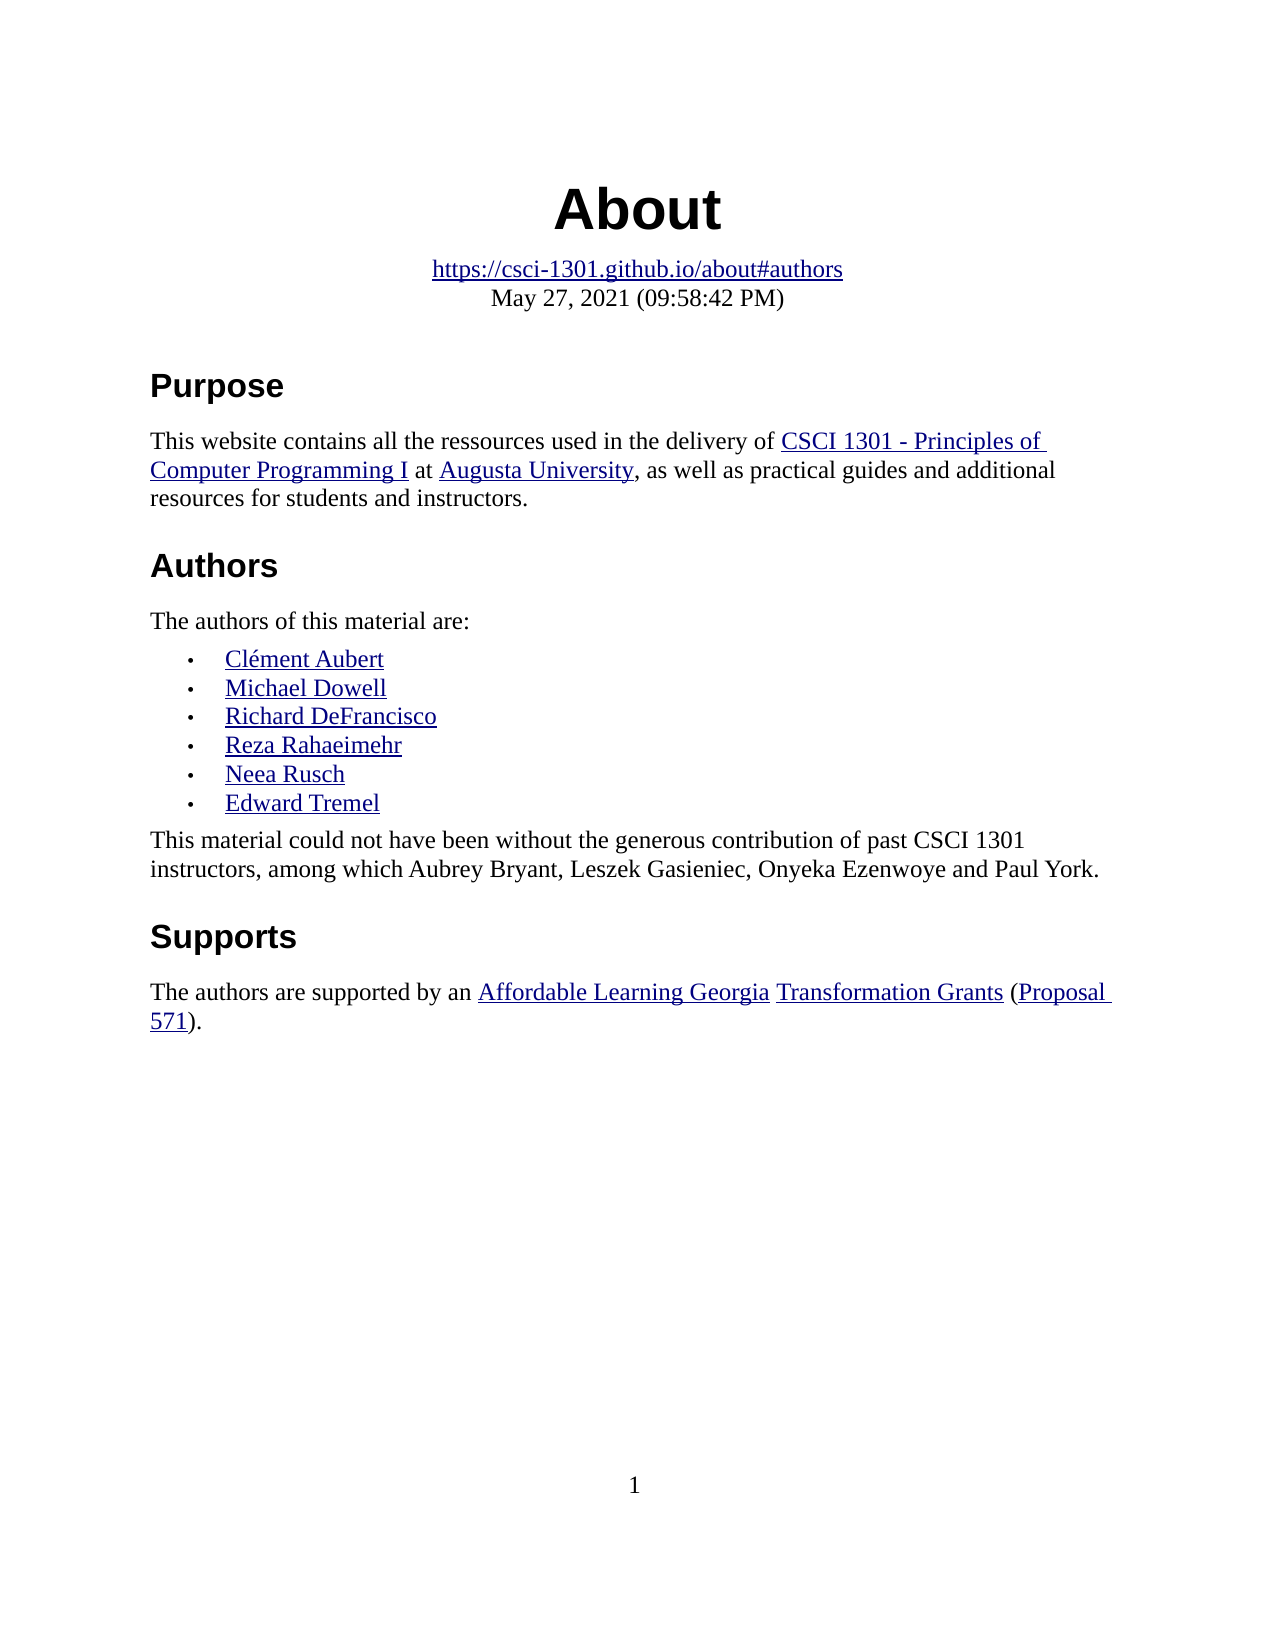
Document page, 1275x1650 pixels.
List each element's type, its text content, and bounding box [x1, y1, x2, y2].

subtitle Authors [150, 546, 1125, 585]
text This material could not have been without the generous contribution of past CSCI 1301 instructors, among which Aubrey Bryant, Leszek Gasieniec, Onyeka Ezenwoye and Paul York. [150, 825, 1125, 883]
list Neea Rusch [187, 759, 1125, 788]
text The authors are supported by an Affordable Learning Georgia Transformation Grants (Proposal 571). [150, 977, 1125, 1034]
list Reza Rahaeimehr [187, 730, 1125, 759]
text This website contains all the ressources used in the delivery of CSCI 1301 - Principles of Computer Programming I at Augusta University, as well as practical guides and additional resources for students and instructors. [150, 426, 1125, 512]
title About [150, 175, 1125, 242]
list Edward Tremel [187, 788, 1125, 816]
subtitle Purpose [150, 366, 1125, 404]
text May 27, 2021 (09:58:42 PM) [150, 283, 1125, 312]
text The authors of this material are: [150, 606, 1125, 635]
list Michael Dowell [187, 673, 1125, 701]
list Richard DeFrancisco [187, 701, 1125, 730]
list Clément Aubert [187, 644, 1125, 673]
subtitle Supports [150, 917, 1125, 956]
text https://csci-1301.github.io/about#authors [150, 254, 1125, 283]
